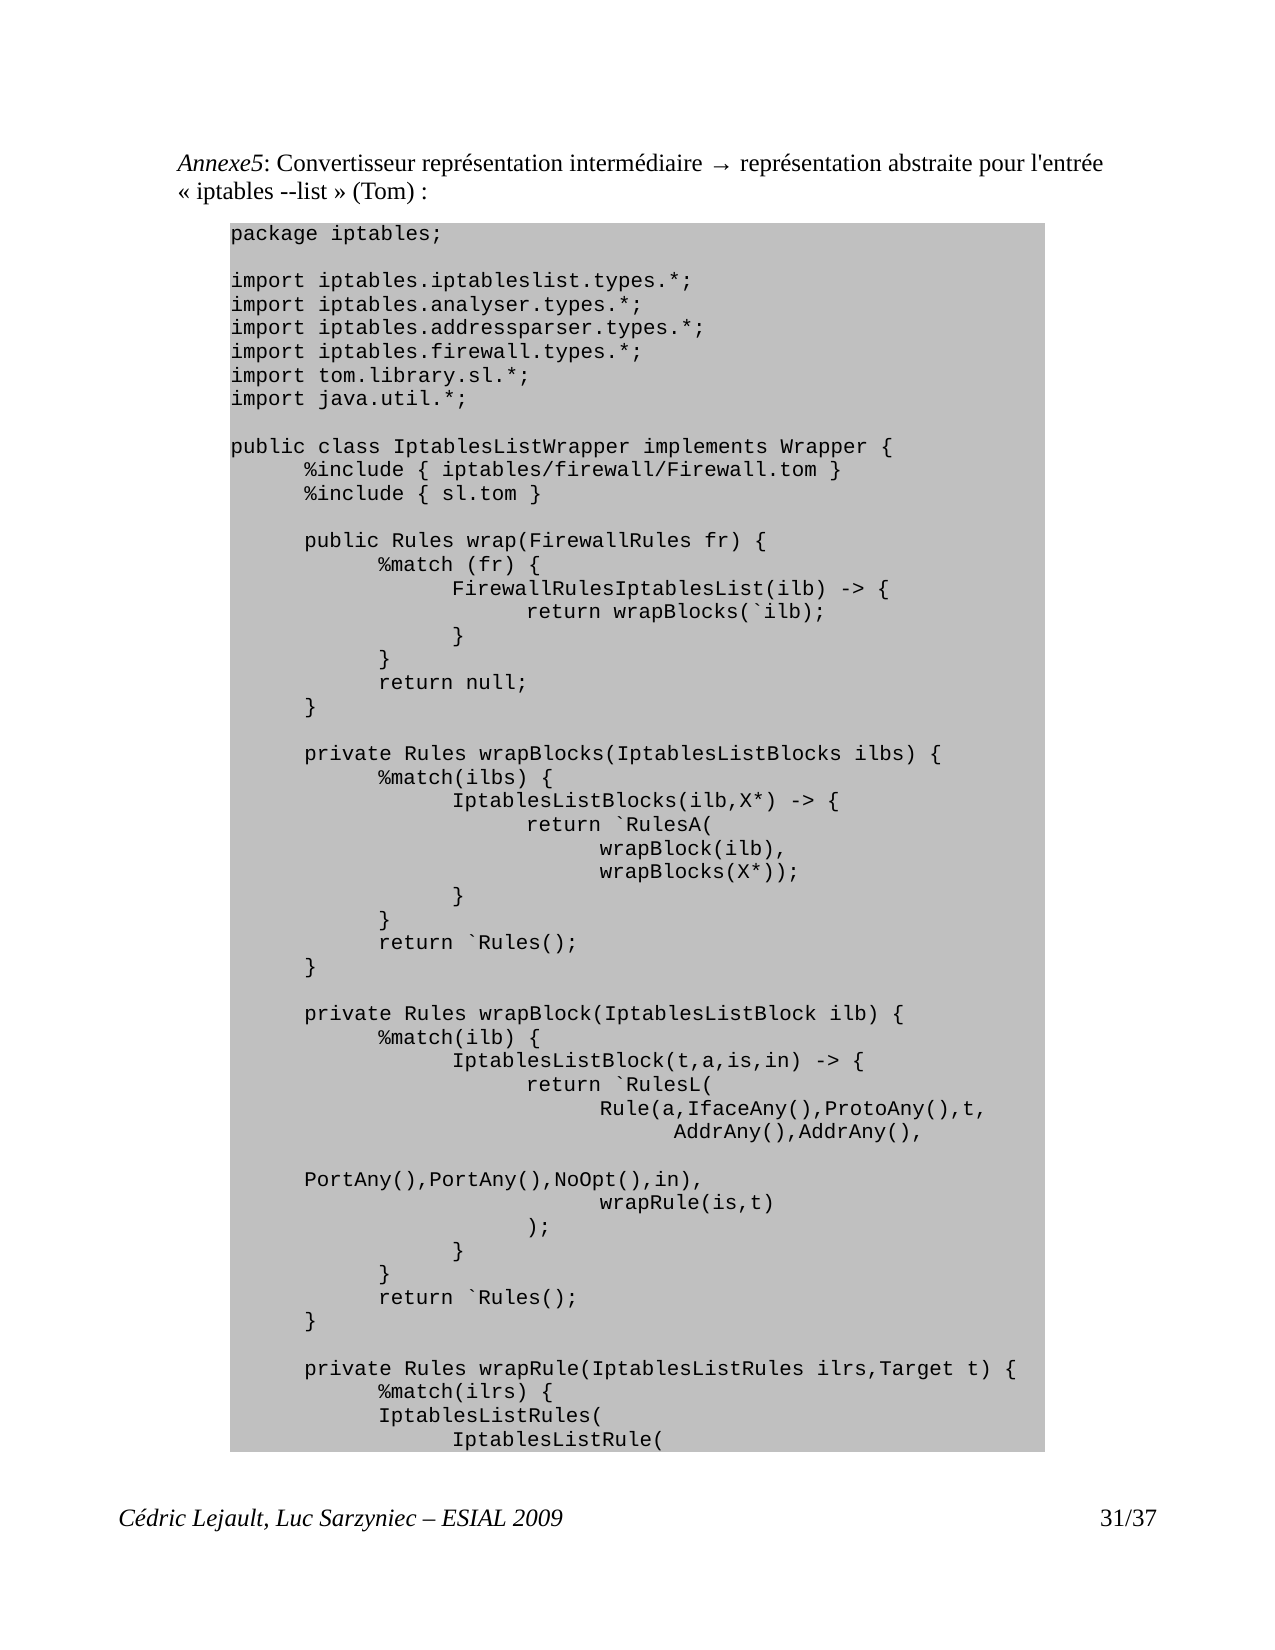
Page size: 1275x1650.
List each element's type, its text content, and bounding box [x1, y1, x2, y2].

text wrapRule(is,t) [230, 1192, 1045, 1216]
text } [230, 1263, 1045, 1287]
text } [230, 908, 1045, 932]
text } [230, 648, 1045, 672]
text AddrAny(),AddrAny(), [230, 1121, 1045, 1145]
text %include { sl.tom } [230, 483, 1045, 507]
text Annexe5: Convertisseur représentation intermédiaire → représentation abstraite pour l'entrée « iptables --list » (Tom) : [177, 148, 1157, 205]
text IptablesListRules( [230, 1405, 1045, 1429]
text ); [230, 1216, 1045, 1239]
text IptablesListRule( [230, 1429, 1045, 1452]
text %match (fr) { [230, 554, 1045, 577]
text wrapBlock(ilb), [230, 838, 1045, 861]
text package iptables; [230, 223, 1045, 246]
text } [230, 1311, 1045, 1334]
text %match(ilbs) { [230, 767, 1045, 790]
text private Rules wrapRule(IptablesListRules ilrs,Target t) { [230, 1358, 1045, 1381]
text private Rules wrapBlocks(IptablesListBlocks ilbs) { [230, 743, 1045, 767]
text import iptables.addressparser.types.*; [230, 317, 1045, 341]
text IptablesListBlock(t,a,is,in) -> { [230, 1050, 1045, 1074]
text import java.util.*; [230, 388, 1045, 412]
text wrapBlocks(X*)); [230, 861, 1045, 885]
text import iptables.analyser.types.*; [230, 294, 1045, 317]
text public class IptablesListWrapper implements Wrapper { [230, 436, 1045, 459]
text return `RulesL( [230, 1074, 1045, 1098]
text } [230, 625, 1045, 648]
text %match(ilb) { [230, 1027, 1045, 1050]
text return `Rules(); [230, 932, 1045, 956]
text } [230, 885, 1045, 908]
text Rule(a,IfaceAny(),ProtoAny(),t, [230, 1098, 1045, 1121]
text %include { iptables/firewall/Firewall.tom } [230, 459, 1045, 483]
text return wrapBlocks(`ilb); [230, 601, 1045, 625]
text IptablesListBlocks(ilb,X*) -> { [230, 790, 1045, 814]
text public Rules wrap(FirewallRules fr) { [230, 530, 1045, 554]
text import tom.library.sl.*; [230, 365, 1045, 388]
text } [230, 1239, 1045, 1263]
text import iptables.iptableslist.types.*; [230, 270, 1045, 294]
text return null; [230, 672, 1045, 696]
text } [230, 696, 1045, 719]
text %match(ilrs) { [230, 1381, 1045, 1405]
text import iptables.firewall.types.*; [230, 341, 1045, 365]
text return `Rules(); [230, 1287, 1045, 1311]
text } [230, 956, 1045, 979]
text FirewallRulesIptablesList(ilb) -> { [230, 577, 1045, 601]
text private Rules wrapBlock(IptablesListBlock ilb) { [230, 1003, 1045, 1027]
text return `RulesA( [230, 814, 1045, 838]
text PortAny(),PortAny(),NoOpt(),in), [230, 1145, 1045, 1192]
